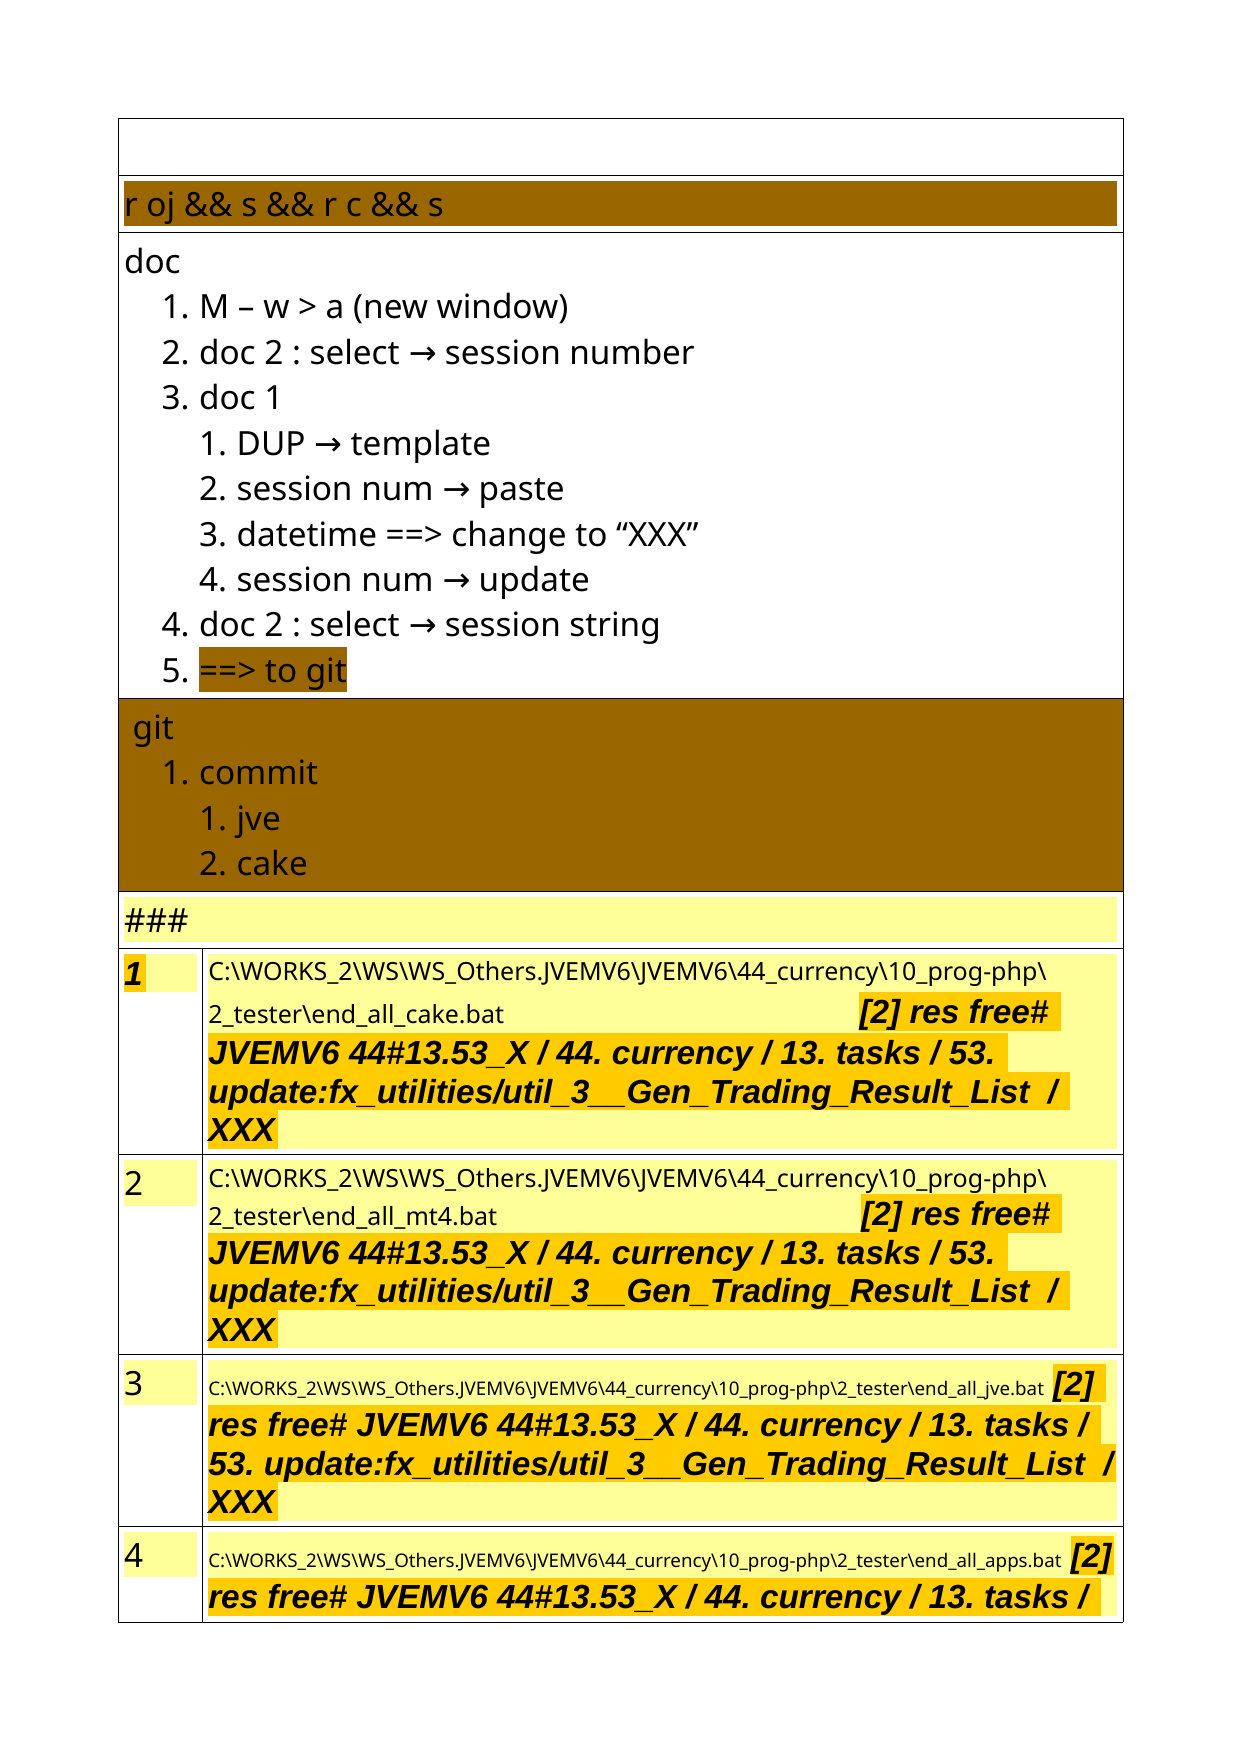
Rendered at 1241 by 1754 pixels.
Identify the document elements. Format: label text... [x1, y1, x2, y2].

table_cell C:\WORKS_2\WS\WS_Others.JVEMV6\JVEMV6\44_currency\10_prog-php\2_tester\end_all_cake.bat [2] res free# JVEMV6 44#13.53_X / 44. currency / 13. tasks / 53. update:fx_utilities/util_3__Gen_Trading_Result_List / XXX [203, 949, 1123, 1154]
table_cell [208, 1406, 1115, 1521]
table_cell C:\WORKS_2\WS\WS_Others.JVEMV6\JVEMV6\44_currency\10_prog-php\2_tester\end_all_jve.bat [2] res free# JVEMV6 44#13.53_X / 44. currency / 13. tasks / 53. update:fx_utilities/util_3__Gen_Trading_Result_List / XXX [203, 1355, 1123, 1526]
table_cell [208, 1195, 1069, 1348]
table_cell [124, 954, 145, 992]
table_cell [291, 1460, 298, 1472]
table_cell [208, 1034, 1069, 1149]
table_cell [1072, 1537, 1113, 1574]
table_cell git commit jve cake [119, 699, 1123, 891]
table_header [119, 119, 1123, 175]
table_cell C:\WORKS_2\WS\WS_Others.JVEMV6\JVEMV6\44_currency\10_prog-php\2_tester\end_all_apps.bat [2] res free# JVEMV6 44#13.53_X / 44. currency / 13. tasks / [203, 1527, 1123, 1622]
table_cell [1054, 1365, 1105, 1401]
table_cell 2 [119, 1155, 202, 1354]
table_cell ### [119, 892, 1123, 948]
table_cell 1 [119, 949, 202, 1154]
table_cell [817, 1287, 825, 1299]
table_cell 3 [119, 1355, 202, 1526]
table_cell r oj && s && r c && s [119, 176, 1123, 232]
table_cell [817, 1088, 825, 1100]
table_cell 4 [119, 1527, 202, 1622]
table_cell [208, 1579, 1100, 1616]
table_cell [860, 993, 1060, 1030]
table_cell C:\WORKS_2\WS\WS_Others.JVEMV6\JVEMV6\44_currency\10_prog-php\2_tester\end_all_mt4.bat [2] res free# JVEMV6 44#13.53_X / 44. currency / 13. tasks / 53. update:fx_utilities/util_3__Gen_Trading_Result_List / XXX [203, 1155, 1123, 1354]
table_cell doc M – w > a (new window) doc 2 : select → session number doc 1 DUP → template session num → paste datetime ==> change to “XXX” session num → update doc 2 : select → session string ==> to git [119, 233, 1123, 698]
table_cell [872, 1460, 880, 1472]
